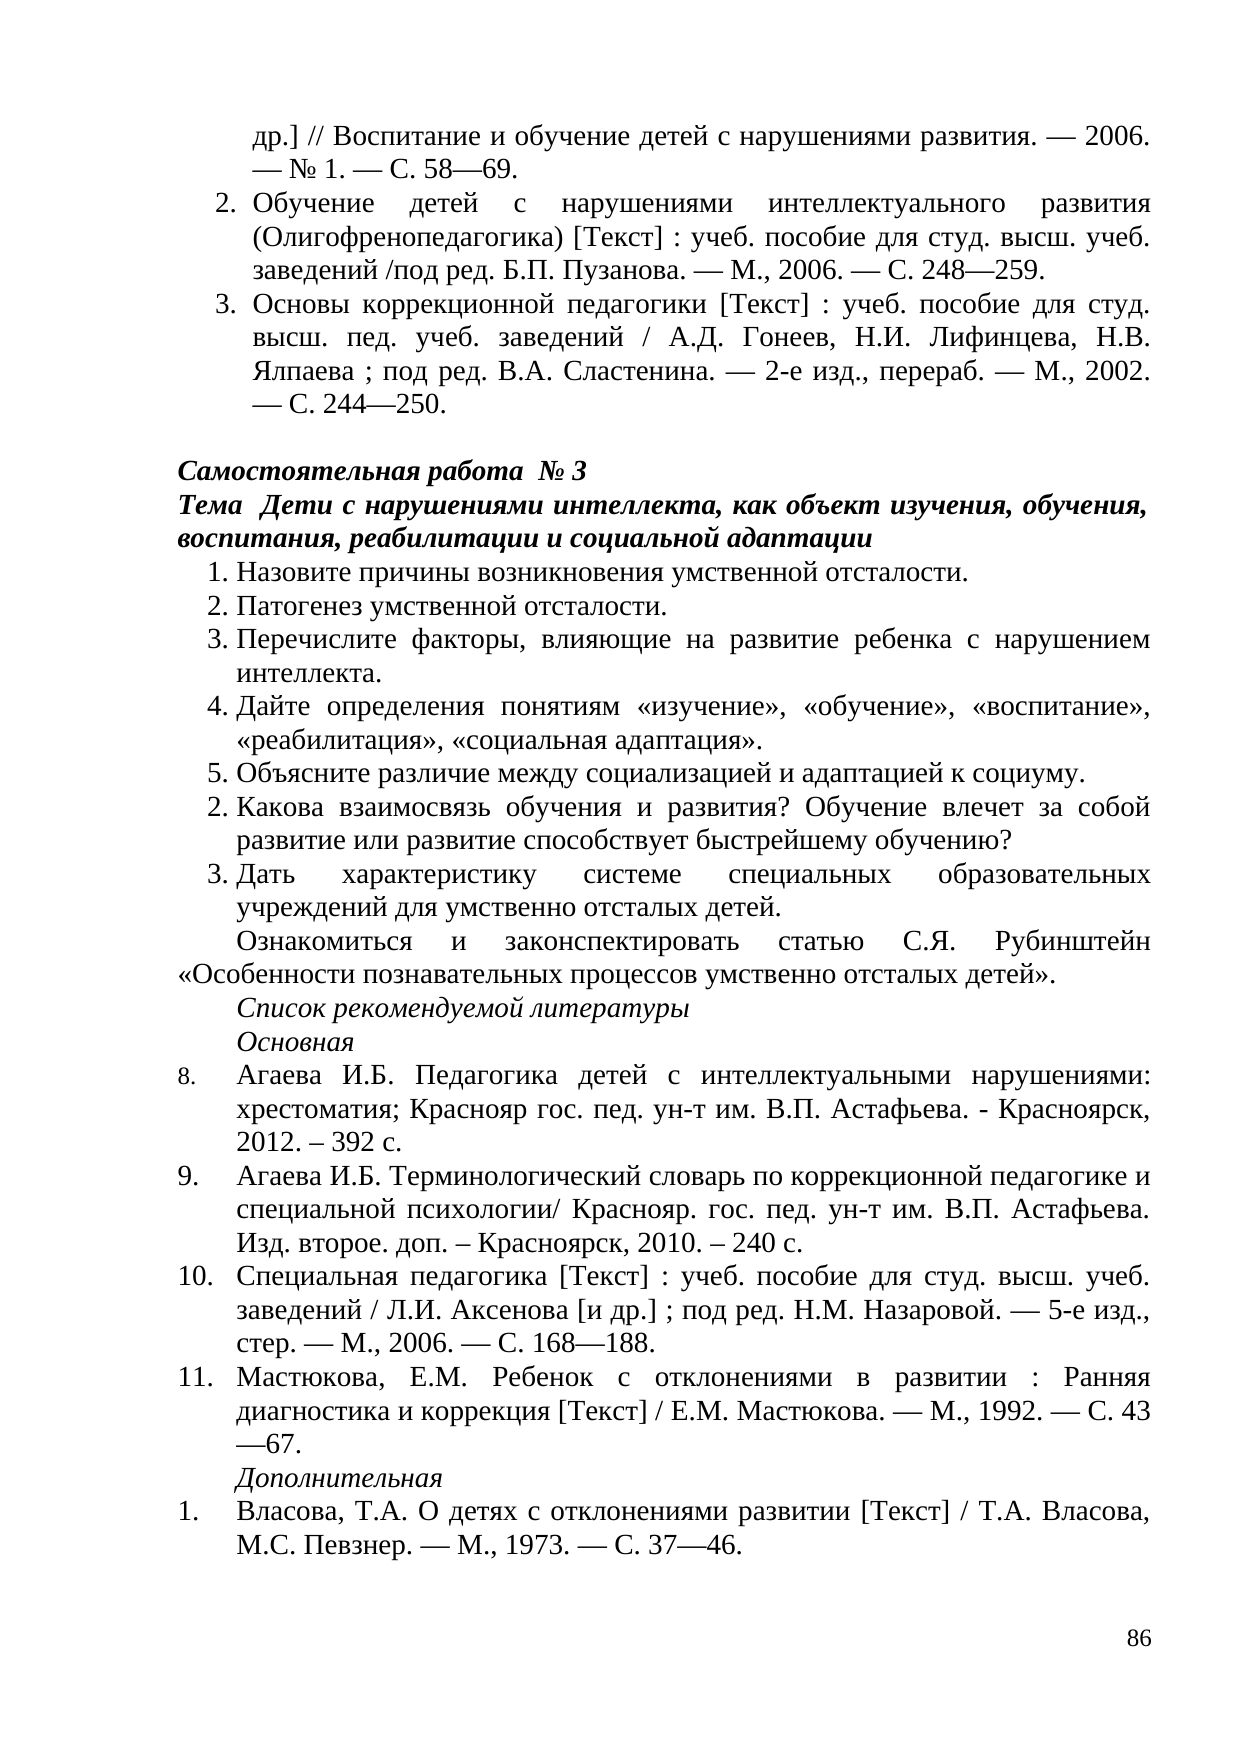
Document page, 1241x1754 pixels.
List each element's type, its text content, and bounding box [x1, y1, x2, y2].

text Ознакомиться и законспектировать статью С.Я. Рубинштейн «Особенности познавательных процессов умственно отсталых детей». [177, 923, 1152, 990]
list Дать характеристику системе специальных образовательных учреждений для умственно отсталых детей. [207, 856, 1152, 923]
list Агаева И.Б. Терминологический словарь по коррекционной педагогике и специальной психологии/ Краснояр. гос. пед. ун-т им. В.П. Астафьева. Изд. второе. доп. – Красноярск, 2010. – 240 с. [177, 1158, 1152, 1258]
text Основная [177, 1024, 1152, 1057]
list Назовите причины возникновения умственной отсталости. [207, 554, 1152, 588]
text Самостоятельная работа № 3 [177, 453, 1152, 487]
text Дополнительная [177, 1460, 1152, 1493]
text Список рекомендуемой литературы [177, 990, 1152, 1024]
list Объясните различие между социализацией и адаптацией к социуму. [207, 755, 1152, 789]
text Тема Дети с нарушениями интеллекта, как объект изучения, обучения, воспитания, реабилитации и социальной адаптации [177, 487, 1152, 554]
list др.] // Воспитание и обучение детей с нарушениями развития. — 2006. — № 1. — С. 58—69. [215, 118, 1152, 185]
list Обучение детей с нарушениями интеллектуального развития (Олигофренопедагогика) [Текст] : учеб. пособие для студ. высш. учеб. заведений /под ред. Б.П. Пузанова. — М., 2006. — С. 248—259. [215, 185, 1152, 286]
list Какова взаимосвязь обучения и развития? Обучение влечет за собой развитие или развитие способствует быстрейшему обучению? [207, 789, 1152, 856]
list Мастюкова, Е.М. Ребенок с отклонениями в развитии : Ранняя диагностика и коррекция [Текст] / Е.М. Мастюкова. — М., 1992. — С. 43—67. [177, 1359, 1152, 1460]
list Агаева И.Б. Педагогика детей с интеллектуальными нарушениями: хрестоматия; Краснояр гос. пед. ун-т им. В.П. Астафьева. - Красноярск, 2012. – 392 с. [177, 1057, 1152, 1158]
list Дайте определения понятиям «изучение», «обучение», «воспитание», «реабилитация», «социальная адаптация». [207, 688, 1152, 755]
list Перечислите факторы, влияющие на развитие ребенка с нарушением интеллекта. [207, 621, 1152, 688]
list Специальная педагогика [Текст] : учеб. пособие для студ. высш. учеб. заведений / Л.И. Аксенова [и др.] ; под ред. Н.М. Назаровой. — 5-е изд., стер. — М., 2006. — С. 168—188. [177, 1258, 1152, 1359]
list Основы коррекционной педагогики [Текст] : учеб. пособие для студ. высш. пед. учеб. заведений / А.Д. Гонеев, Н.И. Лифинцева, Н.В. Ялпаева ; под ред. В.А. Сластенина. — 2-е изд., перераб. — М., 2002. — С. 244—250. [215, 286, 1152, 420]
list Власова, Т.А. О детях с отклонениями развитии [Текст] / Т.А. Власова, М.С. Певзнер. — М., 1973. — С. 37—46. [177, 1493, 1152, 1560]
list Патогенез умственной отсталости. [207, 588, 1152, 621]
